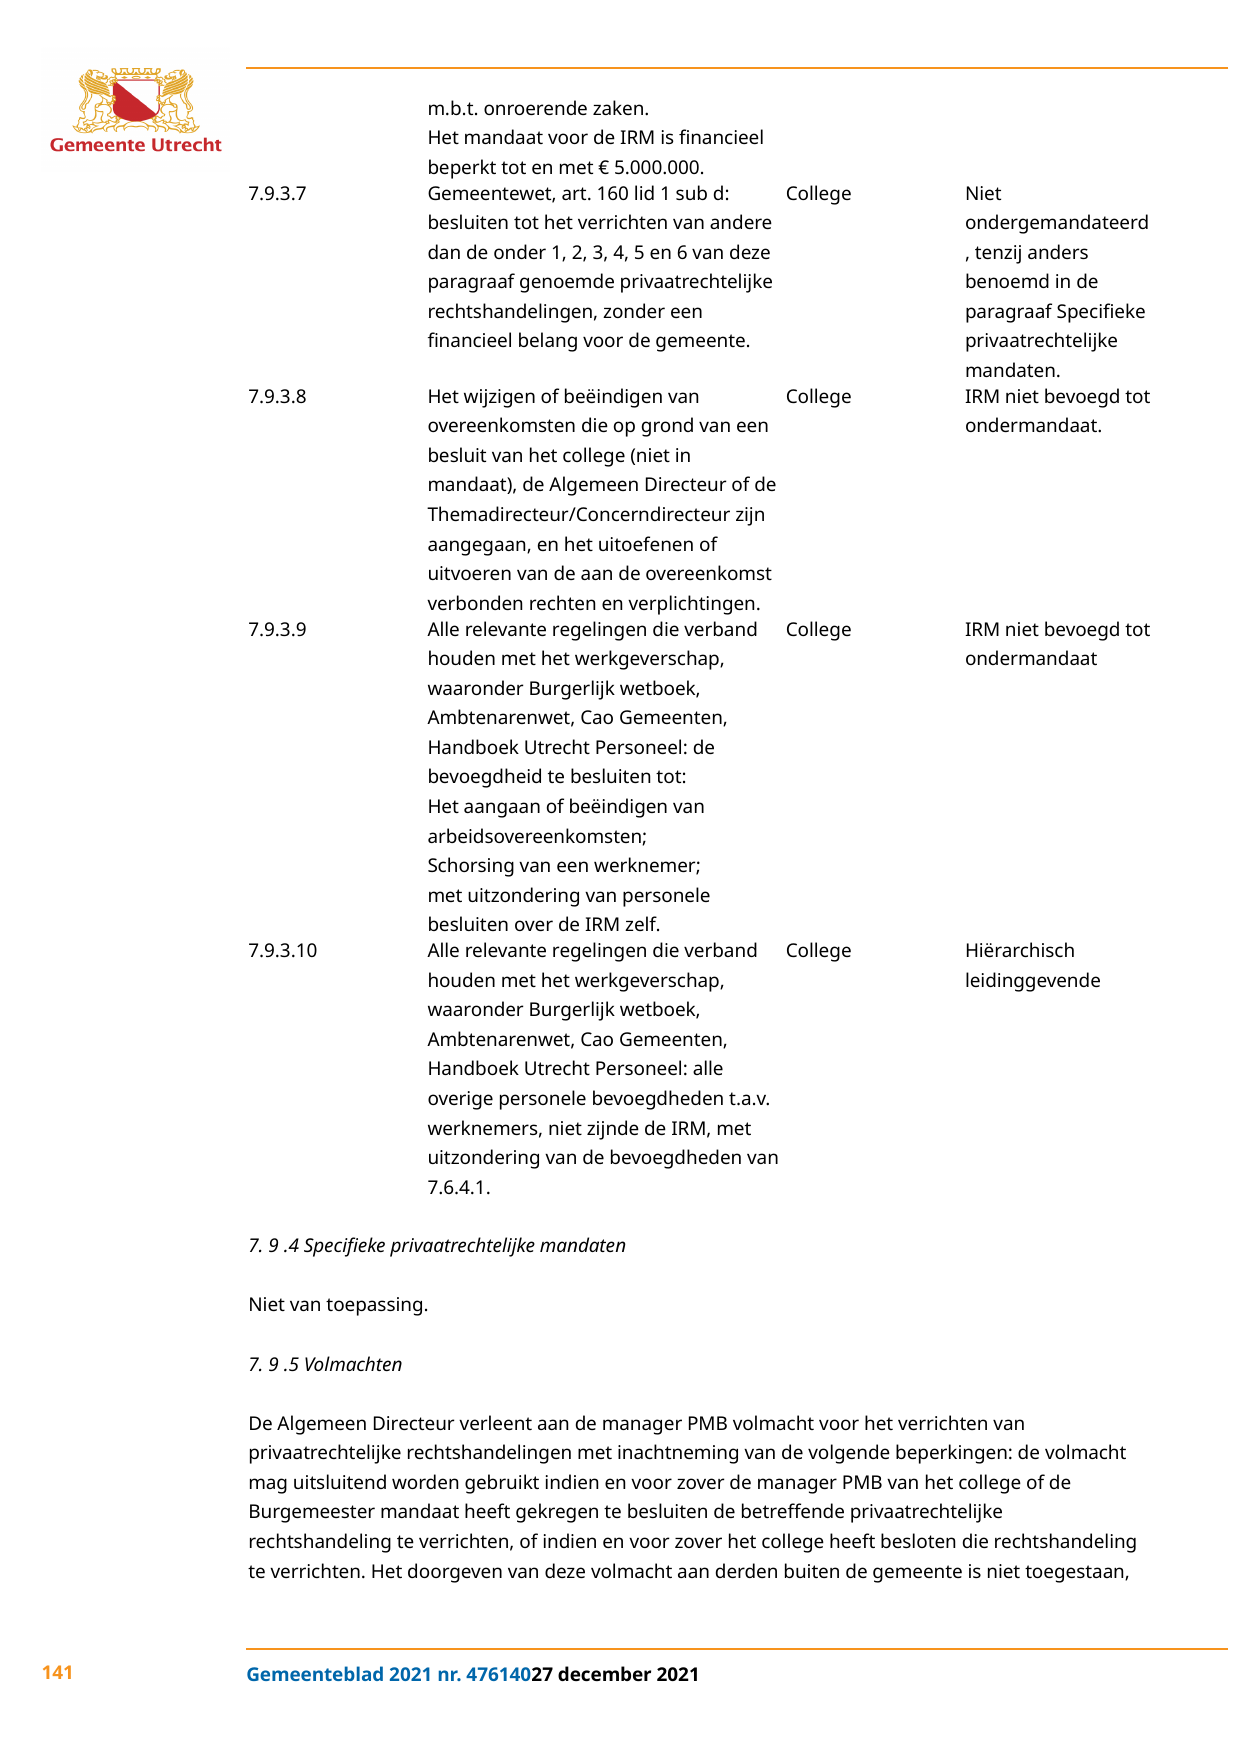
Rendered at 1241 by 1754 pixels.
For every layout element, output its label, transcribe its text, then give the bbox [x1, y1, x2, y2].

table_cell m.b.t. onroerende zaken. Het mandaat voor de IRM is financieel beperkt tot en met € 5.000.000. [427, 95, 786, 180]
table_cell College [786, 180, 965, 383]
table_cell Alle relevante regelingen die verband houden met het werkgeverschap, waaronder Burgerlijk wetboek, Ambtenarenwet, Cao Gemeenten, Handboek Utrecht Personeel: alle overige personele bevoegdheden t.a.v. werknemers, niet zijnde de IRM, met uitzondering van de bevoegdheden van 7.6.4.1. [427, 937, 786, 1200]
table_cell Niet ondergemandateerd, tenzij anders benoemd in de paragraaf Specifieke privaatrechtelijke mandaten. [965, 180, 1152, 383]
picture [41, 47, 231, 172]
table_cell IRM niet bevoegd tot ondermandaat [965, 616, 1152, 937]
table_cell IRM niet bevoegd tot ondermandaat. [965, 383, 1152, 616]
table_cell [786, 95, 965, 180]
table_cell 7.9.3.10 [248, 937, 427, 1200]
table_cell Alle relevante regelingen die verband houden met het werkgeverschap, waaronder Burgerlijk wetboek, Ambtenarenwet, Cao Gemeenten, Handboek Utrecht Personeel: de bevoegdheid te besluiten tot: Het aangaan of beëindigen van arbeidsovereenkomsten; Schorsing van een werknemer; met uitzondering van personele besluiten over de IRM zelf. [427, 616, 786, 937]
text De Algemeen Directeur verleent aan de manager PMB volmacht voor het verrichten van privaatrechtelijke rechtshandelingen met inachtneming van de volgende beperkingen: de volmacht mag uitsluitend worden gebruikt indien en voor zover de manager PMB van het college of de Burgemeester mandaat heeft gekregen te besluiten de betreffende privaatrechtelijke rechtshandeling te verrichten, of indien en voor zover het college heeft besloten die rechtshandeling te verrichten. Het doorgeven van deze volmacht aan derden buiten de gemeente is niet toegestaan, [248, 1410, 1152, 1584]
table_cell 7.9.3.7 [248, 180, 427, 383]
table_cell Gemeentewet, art. 160 lid 1 sub d: besluiten tot het verrichten van andere dan de onder 1, 2, 3, 4, 5 en 6 van deze paragraaf genoemde privaatrechtelijke rechtshandelingen, zonder een financieel belang voor de gemeente. [427, 180, 786, 383]
table_cell 7.9.3.8 [248, 383, 427, 616]
table_cell Het wijzigen of beëindigen van overeenkomsten die op grond van een besluit van het college (niet in mandaat), de Algemeen Directeur of de Themadirecteur/Concerndirecteur zijn aangegaan, en het uitoefenen of uitvoeren van de aan de overeenkomst verbonden rechten en verplichtingen. [427, 383, 786, 616]
text Niet van toepassing. [248, 1292, 1152, 1317]
table_cell [248, 95, 427, 180]
table_cell 7.9.3.9 [248, 616, 427, 937]
table_cell College [786, 383, 965, 616]
table_cell [965, 95, 1152, 180]
table_cell College [786, 616, 965, 937]
table_cell Hiërarchisch leidinggevende [965, 937, 1152, 1200]
text 7. 9 .4 Specifieke privaatrechtelijke mandaten [248, 1232, 1152, 1258]
text 7. 9 .5 Volmachten [248, 1351, 1152, 1377]
table_cell College [786, 937, 965, 1200]
